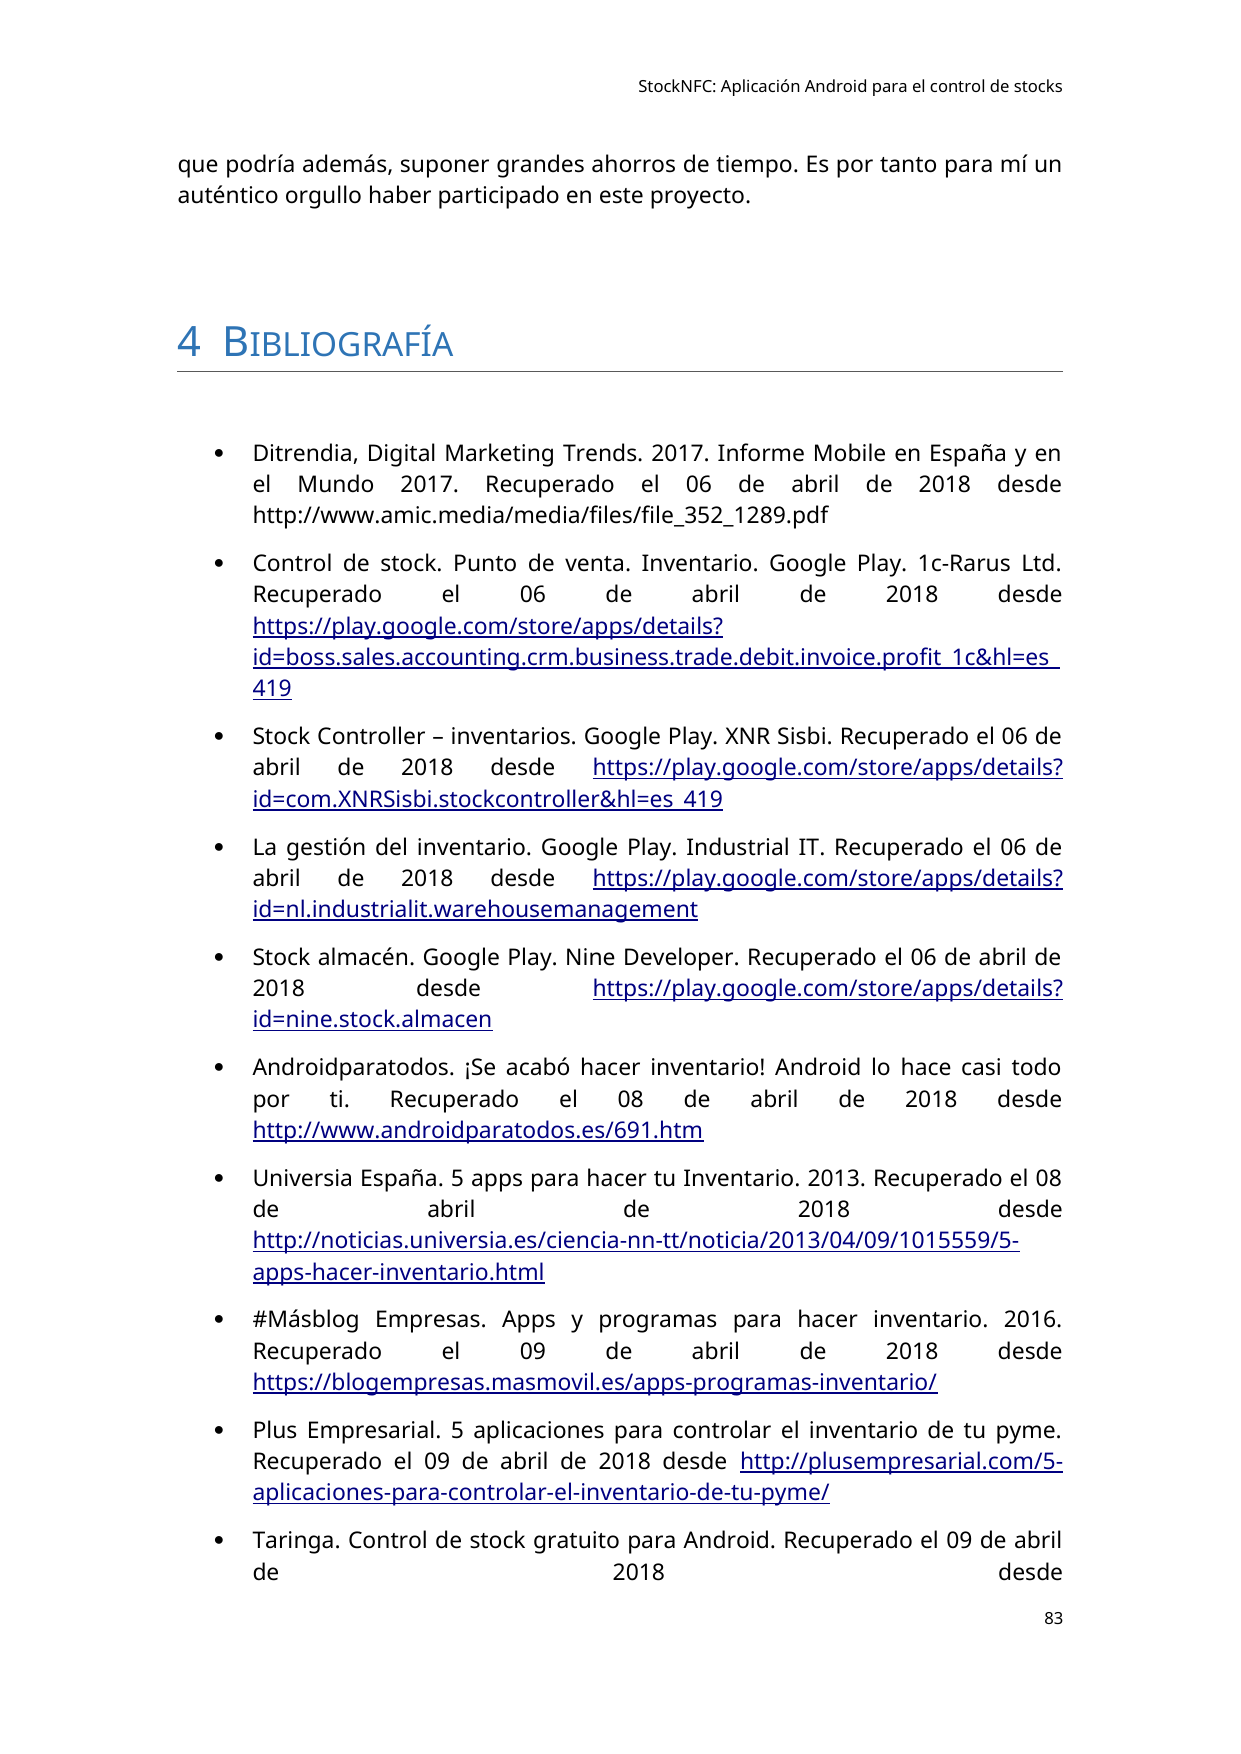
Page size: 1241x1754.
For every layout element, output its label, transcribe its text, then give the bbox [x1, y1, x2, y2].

list Taringa. Control de stock gratuito para Android. Recuperado el 09 de abril de 2018 desde [215, 1524, 1063, 1587]
list Plus Empresarial. 5 aplicaciones para controlar el inventario de tu pyme. Recuperado el 09 de abril de 2018 desde http://plusempresarial.com/5-aplicaciones-para-controlar-el-inventario-de-tu-pyme/ [215, 1414, 1063, 1508]
subtitle Bibliografía [177, 312, 1063, 371]
list Control de stock. Punto de venta. Inventario. Google Play. 1c-Rarus Ltd. Recuperado el 06 de abril de 2018 desde https://play.google.com/store/apps/details?id=boss.sales.accounting.crm.business.trade.debit.invoice.profit_1c&hl=es_419 [215, 547, 1063, 703]
list Stock almacén. Google Play. Nine Developer. Recuperado el 06 de abril de 2018 desde https://play.google.com/store/apps/details?id=nine.stock.almacen [215, 941, 1063, 1035]
list La gestión del inventario. Google Play. Industrial IT. Recuperado el 06 de abril de 2018 desde https://play.google.com/store/apps/details?id=nl.industrialit.warehousemanagement [215, 831, 1063, 924]
list Universia España. 5 apps para hacer tu Inventario. 2013. Recuperado el 08 de abril de 2018 desde http://noticias.universia.es/ciencia-nn-tt/noticia/2013/04/09/1015559/5-apps-hacer-inventario.html [215, 1162, 1063, 1287]
list Ditrendia, Digital Marketing Trends. 2017. Informe Mobile en España y en el Mundo 2017. Recuperado el 06 de abril de 2018 desde http://www.amic.media/media/files/file_352_1289.pdf [215, 437, 1063, 531]
text que podría además, suponer grandes ahorros de tiempo. Es por tanto para mí un auténtico orgullo haber participado en este proyecto. [177, 148, 1063, 210]
list Stock Controller – inventarios. Google Play. XNR Sisbi. Recuperado el 06 de abril de 2018 desde https://play.google.com/store/apps/details?id=com.XNRSisbi.stockcontroller&hl=es_419 [215, 720, 1063, 814]
list Androidparatodos. ¡Se acabó hacer inventario! Android lo hace casi todo por ti. Recuperado el 08 de abril de 2018 desde http://www.androidparatodos.es/691.htm [215, 1051, 1063, 1145]
list #Másblog Empresas. Apps y programas para hacer inventario. 2016. Recuperado el 09 de abril de 2018 desde https://blogempresas.masmovil.es/apps-programas-inventario/ [215, 1303, 1063, 1397]
